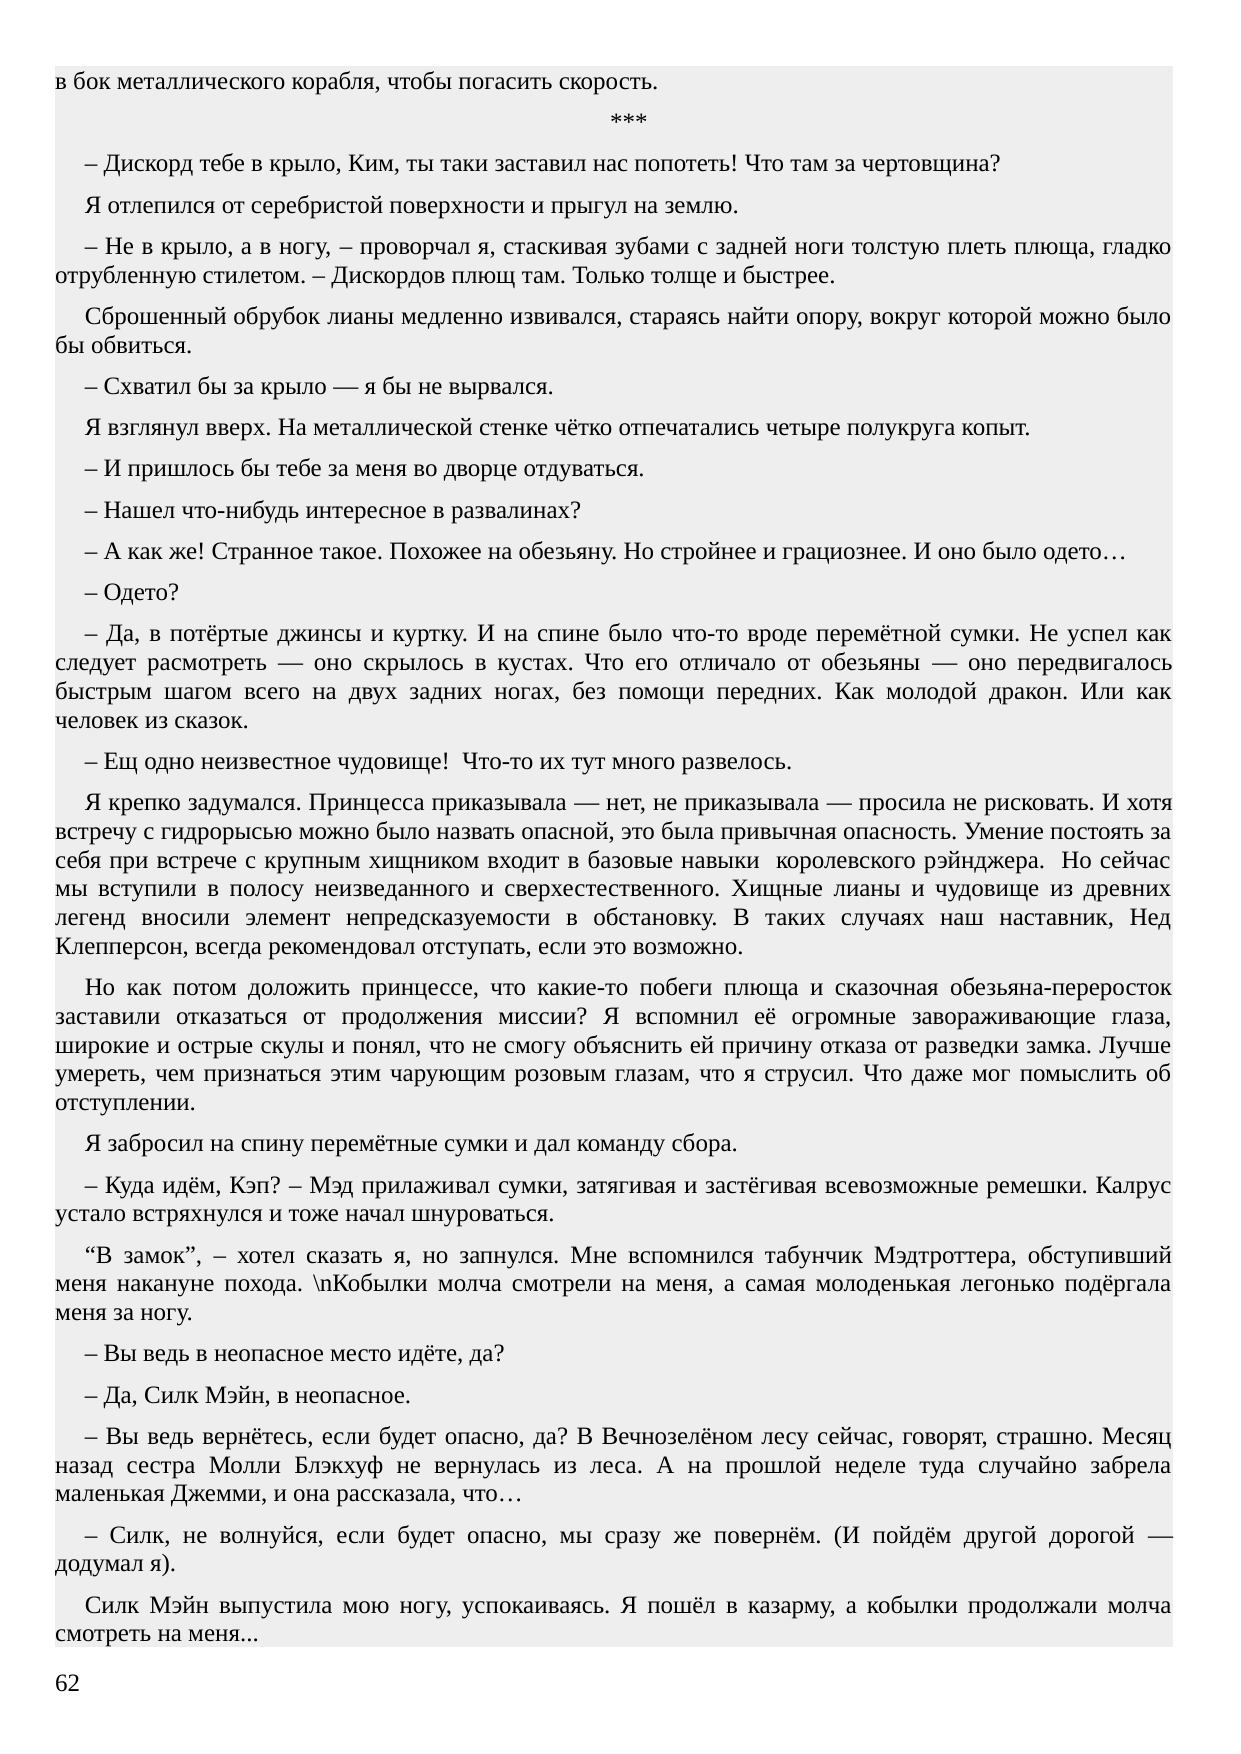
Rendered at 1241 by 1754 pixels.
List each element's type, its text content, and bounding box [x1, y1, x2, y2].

text – Да, Силк Мэйн, в неопасное. [55, 1380, 1173, 1408]
text “В замок”, – хотел сказать я, но запнулся. Мне вспомнился табунчик Мэдтроттера, обступивший меня накануне похода. \nКобылки молча смотрели на меня, а самая молоденькая легонько подёргала меня за ногу. [55, 1240, 1173, 1326]
text *** [55, 107, 1173, 136]
text – Куда идём, Кэп? – Мэд прилаживал сумки, затягивая и застёгивая всевозможные ремешки. Калрус устало встряхнулся и тоже начал шнуроваться. [55, 1170, 1173, 1227]
text Силк Мэйн выпустила мою ногу, успокаиваясь. Я пошёл в казарму, а кобылки продолжали молча смотреть на меня... [55, 1590, 1173, 1647]
text Сброшенный обрубок лианы медленно извивался, стараясь найти опору, вокруг которой можно было бы обвиться. [55, 301, 1173, 358]
text Я забросил на спину перемётные сумки и дал команду сбора. [55, 1128, 1173, 1157]
text – Не в крыло, а в ногу, – проворчал я, стаскивая зубами с задней ноги толстую плеть плюща, гладко отрубленную стилетом. – Дискордов плющ там. Только толще и быстрее. [55, 231, 1173, 288]
text – Дискорд тебе в крыло, Ким, ты таки заставил нас попотеть! Что там за чертовщина? [55, 148, 1173, 177]
text Я отлепился от серебристой поверхности и прыгул на землю. [55, 190, 1173, 218]
text – Ещ одно неизвестное чудовище! Что-то их тут много развелось. [55, 746, 1173, 775]
text Но как потом доложить принцессе, что какие-то побеги плюща и сказочная обезьяна-переросток заставили отказаться от продолжения миссии? Я вспомнил её огромные завораживающие глаза, широкие и острые скулы и понял, что не смогу объяснить ей причину отказа от разведки замка. Лучше умереть, чем признаться этим чарующим розовым глазам, что я струсил. Что даже мог помыслить об отступлении. [55, 972, 1173, 1116]
text в бок металлического корабля, чтобы погасить скорость. [55, 66, 1173, 95]
text – И пришлось бы тебе за меня во дворце отдуваться. [55, 453, 1173, 482]
text – А как же! Странное такое. Похожее на обезьяну. Но стройнее и грациознее. И оно было одето… [55, 536, 1173, 565]
text Я крепко задумался. Принцесса приказывала — нет, не приказывала — просила не рисковать. И хотя встречу с гидрорысью можно было назвать опасной, это была привычная опасность. Умение постоять за себя при встрече с крупным хищником входит в базовые навыки королевского рэйнджера. Но сейчас мы вступили в полосу неизведанного и сверхестественного. Хищные лианы и чудовище из древних легенд вносили элемент непредсказуемости в обстановку. В таких случаях наш наставник, Нед Клепперсон, всегда рекомендовал отступать, если это возможно. [55, 787, 1173, 960]
text – Вы ведь в неопасное место идёте, да? [55, 1338, 1173, 1367]
text – Одето? [55, 577, 1173, 606]
text – Нашел что-нибудь интересное в развалинах? [55, 495, 1173, 523]
text – Схватил бы за крыло — я бы не вырвался. [55, 371, 1173, 400]
text – Силк, не волнуйся, если будет опасно, мы сразу же повернём. (И пойдём другой дорогой — додумал я). [55, 1520, 1173, 1577]
text – Вы ведь вернётесь, если будет опасно, да? В Вечнозелёном лесу сейчас, говорят, страшно. Месяц назад сестра Молли Блэкхуф не вернулась из леса. А на прошлой неделе туда случайно забрела маленькая Джемми, и она рассказала, что… [55, 1421, 1173, 1507]
text Я взглянул вверх. На металлической стенке чётко отпечатались четыре полукруга копыт. [55, 412, 1173, 441]
text – Да, в потёртые джинсы и куртку. И на спине было что-то вроде перемётной сумки. Не успел как следует расмотреть — оно скрылось в кустах. Что его отличало от обезьяны — оно передвигалось быстрым шагом всего на двух задних ногах, без помощи передних. Как молодой дракон. Или как человек из сказок. [55, 618, 1173, 733]
